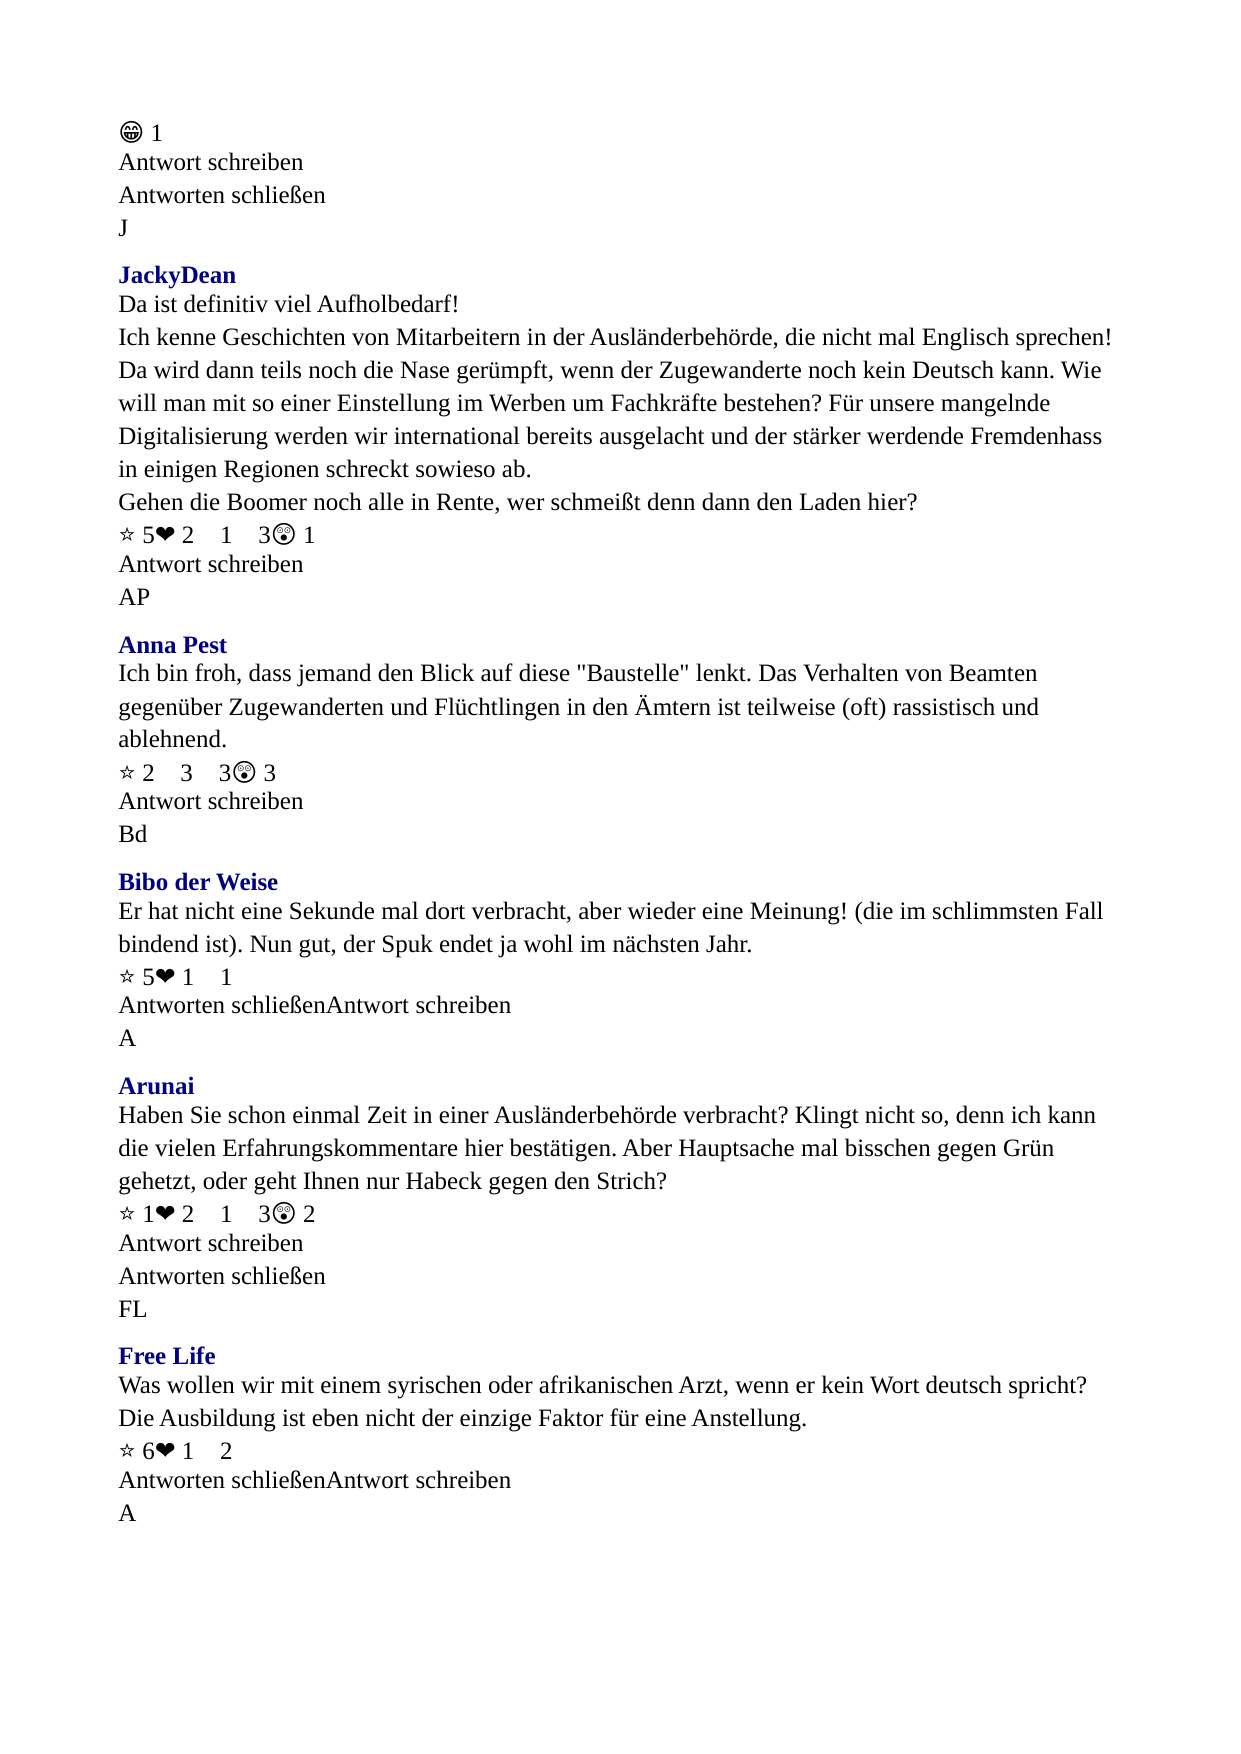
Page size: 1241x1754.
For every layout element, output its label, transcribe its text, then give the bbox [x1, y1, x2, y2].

text ⭐️ 5❤️ 2🙁 1🤨 3😲 1 [118, 520, 1122, 549]
text Gehen die Boomer noch alle in Rente, wer schmeißt denn dann den Laden hier? [118, 487, 1122, 516]
text Antwort schreiben [118, 1228, 1122, 1256]
text Was wollen wir mit einem syrischen oder afrikanischen Arzt, wenn er kein Wort deutsch spricht? Die Ausbildung ist eben nicht der einzige Faktor für eine Anstellung. [118, 1370, 1122, 1432]
text Antwort schreiben [118, 549, 1122, 578]
text Antwort schreiben [118, 786, 1122, 815]
text Antworten schließen [118, 1261, 1122, 1289]
text ⭐️ 6❤️ 1🤨 2 [118, 1436, 1122, 1465]
text Er hat nicht eine Sekunde mal dort verbracht, aber wieder eine Meinung! (die im schlimmsten Fall bindend ist). Nun gut, der Spuk endet ja wohl im nächsten Jahr. [118, 896, 1122, 957]
text Antworten schließenAntwort schreiben [118, 1465, 1122, 1494]
subtitle Bibo der Weise [118, 867, 1122, 896]
text Da ist definitiv viel Aufholbedarf! [118, 289, 1122, 318]
text 😁 1 [118, 118, 1122, 147]
text Antworten schließen [118, 180, 1122, 209]
text Ich kenne Geschichten von Mitarbeitern in der Ausländerbehörde, die nicht mal Englisch sprechen! [118, 322, 1122, 351]
text Ich bin froh, dass jemand den Blick auf diese "Baustelle" lenkt. Das Verhalten von Beamten gegenüber Zugewanderten und Flüchtlingen in den Ämtern ist teilweise (oft) rassistisch und ablehnend. [118, 658, 1122, 753]
text Antworten schließenAntwort schreiben [118, 991, 1122, 1019]
text Bd [118, 819, 1122, 848]
text ⭐️ 2🙁 3🤨 3😲 3 [118, 758, 1122, 786]
text A [118, 1498, 1122, 1527]
text FL [118, 1294, 1122, 1322]
subtitle Arunai [118, 1071, 1122, 1100]
text J [118, 213, 1122, 242]
text A [118, 1023, 1122, 1052]
text Haben Sie schon einmal Zeit in einer Ausländerbehörde verbracht? Klingt nicht so, denn ich kann die vielen Erfahrungskommentare hier bestätigen. Aber Hauptsache mal bisschen gegen Grün gehetzt, oder geht Ihnen nur Habeck gegen den Strich? [118, 1100, 1122, 1195]
subtitle JackyDean [118, 261, 1122, 289]
subtitle Free Life [118, 1341, 1122, 1370]
text ⭐️ 1❤️ 2🙁 1🤨 3😲 2 [118, 1199, 1122, 1228]
text Antwort schreiben [118, 147, 1122, 176]
text ⭐️ 5❤️ 1🙁 1 [118, 962, 1122, 991]
subtitle Anna Pest [118, 630, 1122, 658]
text AP [118, 582, 1122, 611]
text Da wird dann teils noch die Nase gerümpft, wenn der Zugewanderte noch kein Deutsch kann. Wie will man mit so einer Einstellung im Werben um Fachkräfte bestehen? Für unsere mangelnde Digitalisierung werden wir international bereits ausgelacht und der stärker werdende Fremdenhass in einigen Regionen schreckt sowieso ab. [118, 355, 1122, 483]
